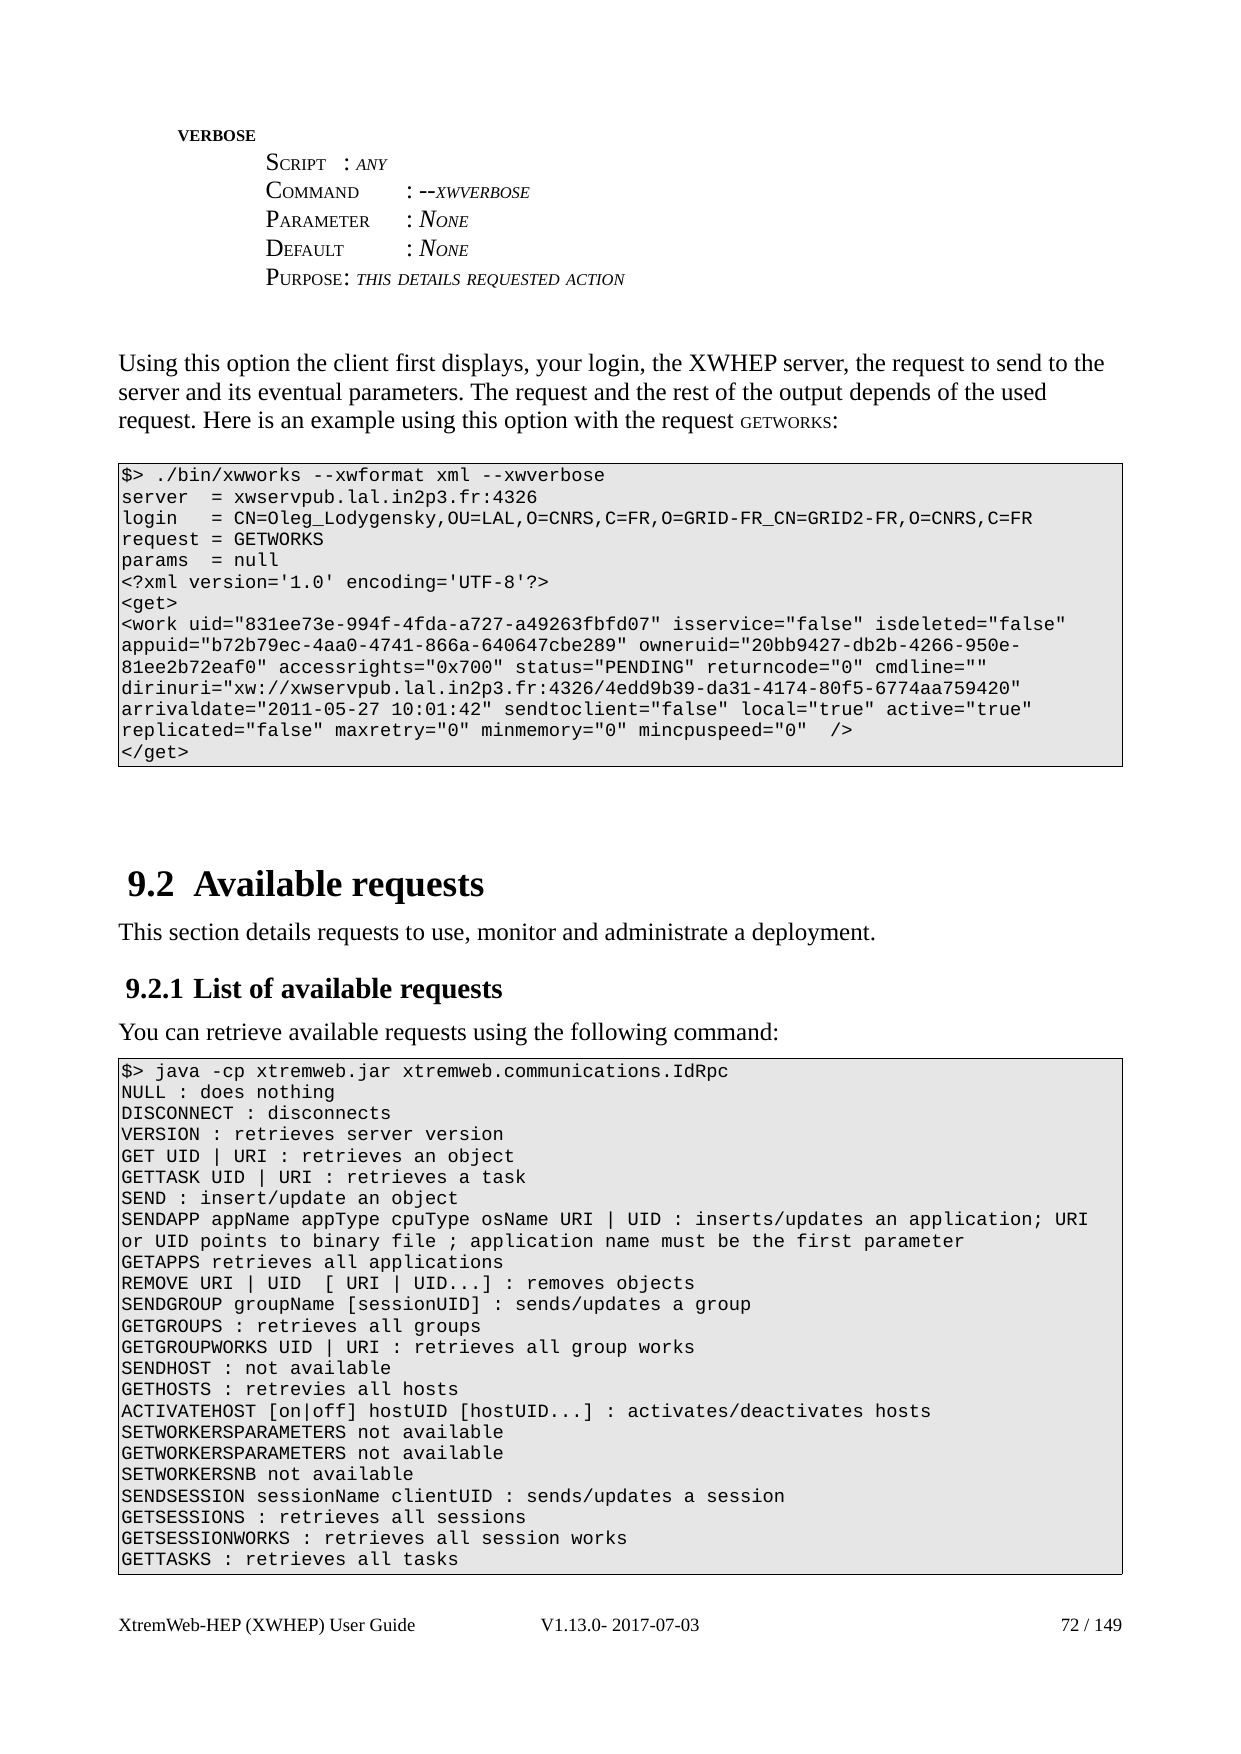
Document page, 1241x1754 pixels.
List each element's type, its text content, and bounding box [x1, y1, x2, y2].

text SETWORKERSNB not available [119, 1462, 1122, 1483]
text SETWORKERSPARAMETERS not available [119, 1419, 1122, 1441]
text GETWORKERSPARAMETERS not available [119, 1441, 1122, 1462]
text Command : --xwverbose [265, 176, 1122, 204]
text This section details requests to use, monitor and administrate a deployment. [118, 917, 1122, 946]
text SENDHOST : not available [119, 1356, 1122, 1377]
text GETGROUPS : retrieves all groups [119, 1313, 1122, 1334]
text request = GETWORKS [119, 527, 1122, 548]
text GETTASKS : retrieves all tasks [119, 1547, 1122, 1574]
text SENDGROUP groupName [sessionUID] : sends/updates a group [119, 1292, 1122, 1313]
text GETSESSIONWORKS : retrieves all session works [119, 1526, 1122, 1547]
text Script : any [265, 147, 1122, 176]
text $> ./bin/xwworks --xwformat xml --xwverbose [119, 464, 1122, 484]
text SEND : insert/update an object [119, 1186, 1122, 1207]
text server = xwservpub.lal.in2p3.fr:4326 [119, 484, 1122, 506]
text SENDAPP appName appType cpuType osName URI | UID : inserts/updates an application; URI or UID points to binary file ; application name must be the first parameter [119, 1207, 1122, 1249]
text DISCONNECT : disconnects [119, 1101, 1122, 1122]
text GET UID | URI : retrieves an object [119, 1143, 1122, 1164]
text Default : None [265, 233, 1122, 262]
text GETTASK UID | URI : retrieves a task [119, 1164, 1122, 1186]
text GETHOSTS : retrevies all hosts [119, 1377, 1122, 1398]
text Parameter : None [265, 204, 1122, 233]
text </get> [119, 739, 1122, 766]
text verbose [177, 118, 1122, 147]
text Using this option the client first displays, your login, the XWHEP server, the request to send to the server and its eventual parameters. The request and the rest of the output depends of the used request. Here is an example using this option with the request getworks: [118, 348, 1122, 434]
subtitle Available requests [118, 862, 1122, 905]
text GETGROUPWORKS UID | URI : retrieves all group works [119, 1334, 1122, 1356]
text <get> [119, 591, 1122, 612]
subtitle List of available requests [118, 971, 1122, 1004]
text You can retrieve available requests using the following command: [118, 1017, 1122, 1046]
text GETSESSIONS : retrieves all sessions [119, 1504, 1122, 1526]
text ACTIVATEHOST [on|off] hostUID [hostUID...] : activates/deactivates hosts [119, 1398, 1122, 1419]
text $> java -cp xtremweb.jar xtremweb.communications.IdRpc [119, 1059, 1122, 1079]
text <?xml version='1.0' encoding='UTF-8'?> [119, 569, 1122, 591]
text <work uid="831ee73e-994f-4fda-a727-a49263fbfd07" isservice="false" isdeleted="false" appuid="b72b79ec-4aa0-4741-866a-640647cbe289" owneruid="20bb9427-db2b-4266-950e-81ee2b72eaf0" accessrights="0x700" status="PENDING" returncode="0" cmdline="" dirinuri="xw://xwservpub.lal.in2p3.fr:4326/4edd9b39-da31-4174-80f5-6774aa759420" arrivaldate="2011-05-27 10:01:42" sendtoclient="false" local="true" active="true" replicated="false" maxretry="0" minmemory="0" mincpuspeed="0" /> [119, 612, 1122, 739]
text GETAPPS retrieves all applications [119, 1249, 1122, 1271]
text login = CN=Oleg_Lodygensky,OU=LAL,O=CNRS,C=FR,O=GRID-FR_CN=GRID2-FR,O=CNRS,C=FR [119, 506, 1122, 527]
text VERSION : retrieves server version [119, 1122, 1122, 1143]
text NULL : does nothing [119, 1079, 1122, 1101]
text params = null [119, 548, 1122, 569]
text Purpose : this details requested action [265, 262, 1122, 291]
text REMOVE URI | UID [ URI | UID...] : removes objects [119, 1271, 1122, 1292]
text SENDSESSION sessionName clientUID : sends/updates a session [119, 1483, 1122, 1504]
